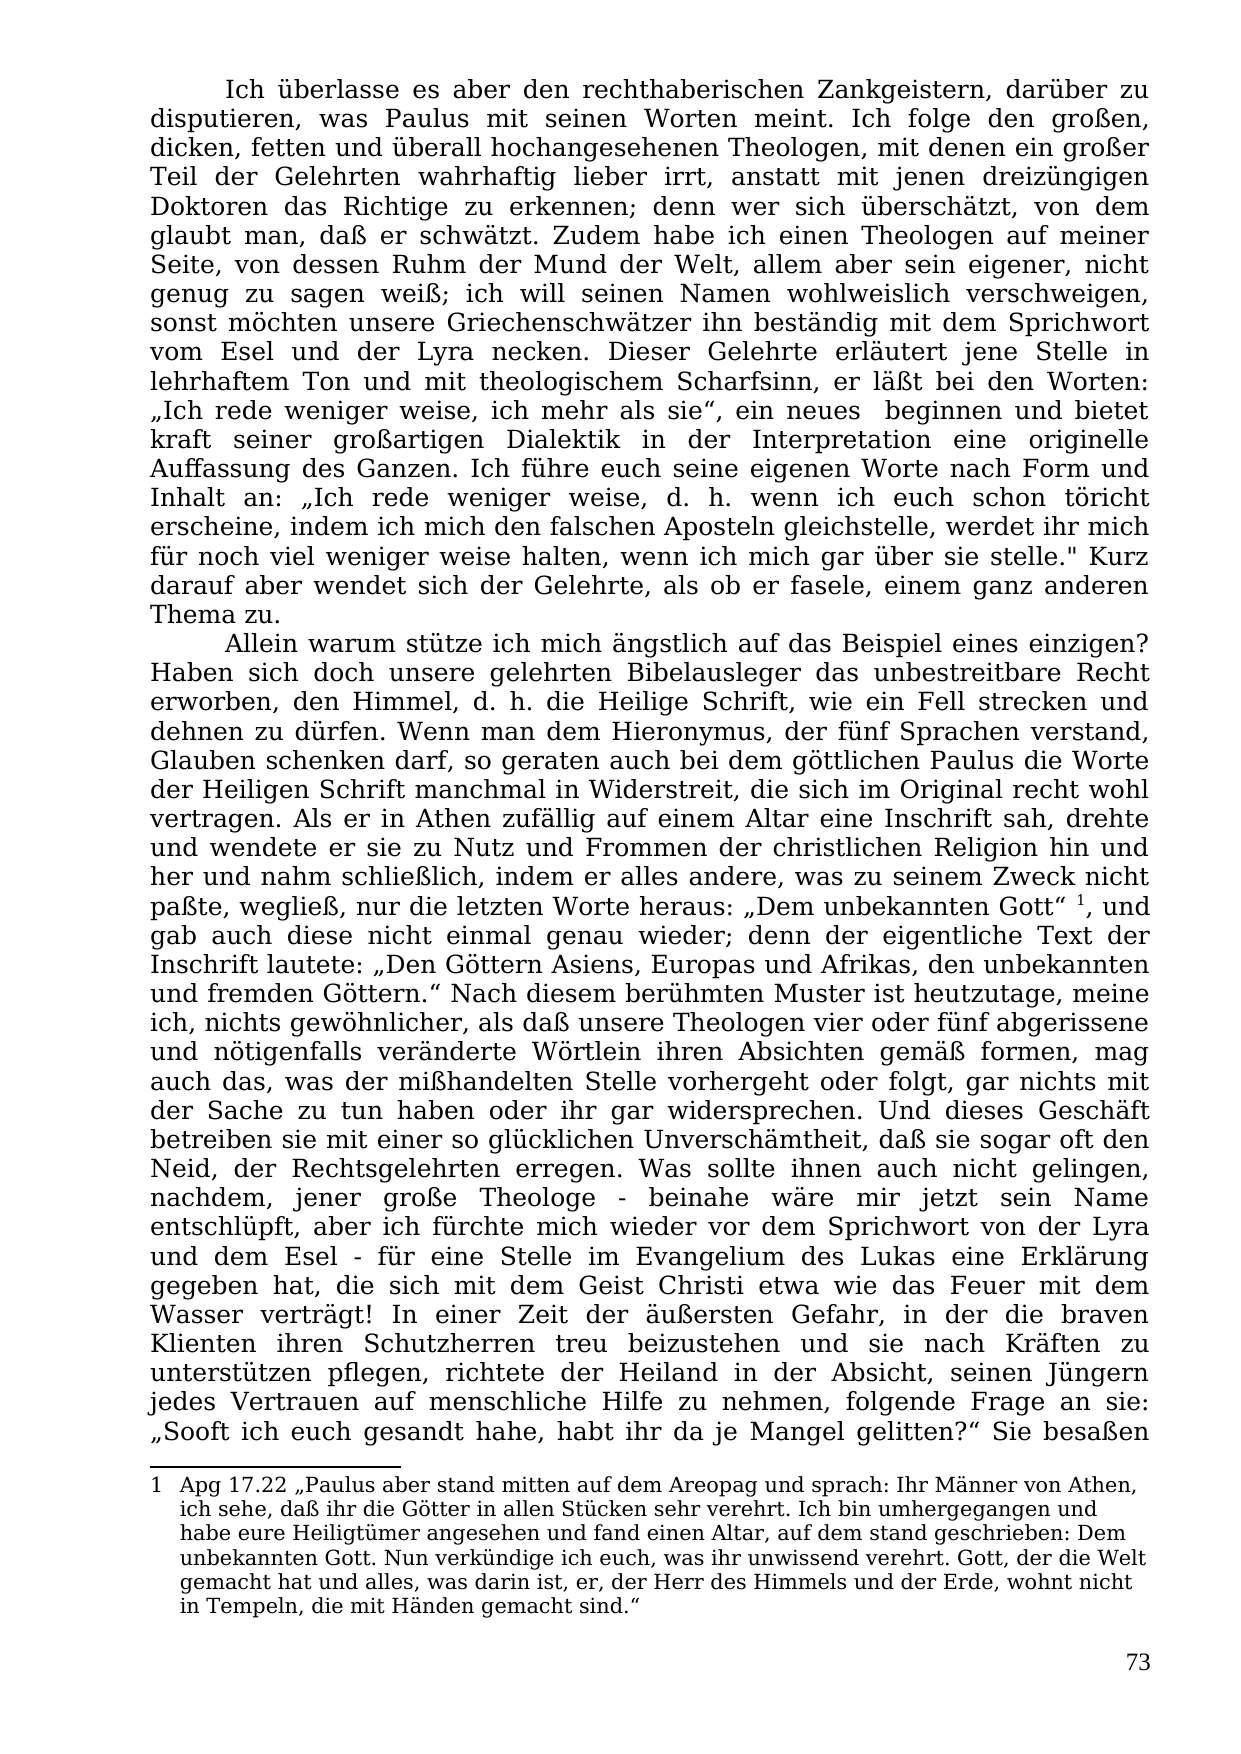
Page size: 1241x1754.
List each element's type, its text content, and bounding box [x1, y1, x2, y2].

text Allein warum stütze ich mich ängstlich auf das Beispiel eines einzigen? Haben sich doch unsere gelehrten Bibelausleger das unbestreitbare Recht erworben, den Himmel, d. h. die Heilige Schrift, wie ein Fell strecken und dehnen zu dürfen. Wenn man dem Hieronymus, der fünf Sprachen verstand, Glauben schenken darf, so geraten auch bei dem göttlichen Paulus die Worte der Heiligen Schrift manchmal in Widerstreit, die sich im Original recht wohl vertragen. Als er in Athen zufällig auf einem Altar eine Inschrift sah, drehte und wendete er sie zu Nutz und Frommen der christlichen Religion hin und her und nahm schließlich, indem er alles andere, was zu seinem Zweck nicht paßte, wegließ, nur die letzten Worte heraus: „Dem unbekannten Gott“ , und gab auch diese nicht einmal genau wieder; denn der eigentliche Text der Inschrift lautete: „Den Göttern Asiens, Europas und Afrikas, den unbekannten und fremden Göttern.“ Nach diesem berühmten Muster ist heutzutage, meine ich, nichts gewöhnlicher, als daß unsere Theologen vier oder fünf abgerissene und nötigenfalls veränderte Wörtlein ihren Absichten gemäß formen, mag auch das, was der mißhandelten Stelle vorhergeht oder folgt, gar nichts mit der Sache zu tun haben oder ihr gar widersprechen. Und dieses Geschäft betreiben sie mit einer so glücklichen Unverschämtheit, daß sie sogar oft den Neid, der Rechtsgelehrten erregen. Was sollte ihnen auch nicht gelingen, nachdem, jener große Theologe - beinahe wäre mir jetzt sein Name entschlüpft, aber ich fürchte mich wieder vor dem Sprichwort von der Lyra und dem Esel - für eine Stelle im Evangelium des Lukas eine Erklärung gegeben hat, die sich mit dem Geist Christi etwa wie das Feuer mit dem Wasser verträgt! In einer Zeit der äußersten Gefahr, in der die braven Klienten ihren Schutzherren treu beizustehen und sie nach Kräften zu unterstützen pflegen, richtete der Heiland in der Absicht, seinen Jüngern jedes Vertrauen auf menschliche Hilfe zu nehmen, folgende Frage an sie: „Sooft ich euch gesandt hahe, habt ihr da je Mangel gelitten?“ Sie besaßen [150, 629, 1151, 1446]
text Apg 17.22 „Paulus aber stand mitten auf dem Areopag und sprach: Ihr Männer von Athen, ich sehe, daß ihr die Götter in allen Stücken sehr verehrt. Ich bin umhergegangen und habe eure Heiligtümer angesehen und fand einen Altar, auf dem stand geschrieben: Dem unbekannten Gott. Nun verkündige ich euch, was ihr unwissend verehrt. Gott, der die Welt gemacht hat und alles, was darin ist, er, der Herr des Himmels und der Erde, wohnt nicht in Tempeln, die mit Händen gemacht sind.“ [150, 1473, 1151, 1618]
text Ich überlasse es aber den rechthaberischen Zankgeistern, darüber zu disputieren, was Paulus mit seinen Worten meint. Ich folge den großen, dicken, fetten und überall hochangesehenen Theologen, mit denen ein großer Teil der Gelehrten wahrhaftig lieber irrt, anstatt mit jenen dreizüngigen Doktoren das Richtige zu erkennen; denn wer sich überschätzt, von dem glaubt man, daß er schwätzt. Zudem habe ich einen Theologen auf meiner Seite, von dessen Ruhm der Mund der Welt, allem aber sein eigener, nicht genug zu sagen weiß; ich will seinen Namen wohlweislich verschweigen, sonst möchten unsere Griechenschwätzer ihn beständig mit dem Sprichwort vom Esel und der Lyra necken. Dieser Gelehrte erläutert jene Stelle in lehrhaftem Ton und mit theologischem Scharfsinn, er läßt bei den Worten: „Ich rede weniger weise, ich mehr als sie“, ein neues beginnen und bietet kraft seiner großartigen Dialektik in der Interpretation eine originelle Auffassung des Ganzen. Ich führe euch seine eigenen Worte nach Form und Inhalt an: „Ich rede weniger weise, d. h. wenn ich euch schon töricht erscheine, indem ich mich den falschen Aposteln gleichstelle, werdet ihr mich für noch viel weniger weise halten, wenn ich mich gar über sie stelle." Kurz darauf aber wendet sich der Gelehrte, als ob er fasele, einem ganz anderen Thema zu. [150, 75, 1151, 629]
